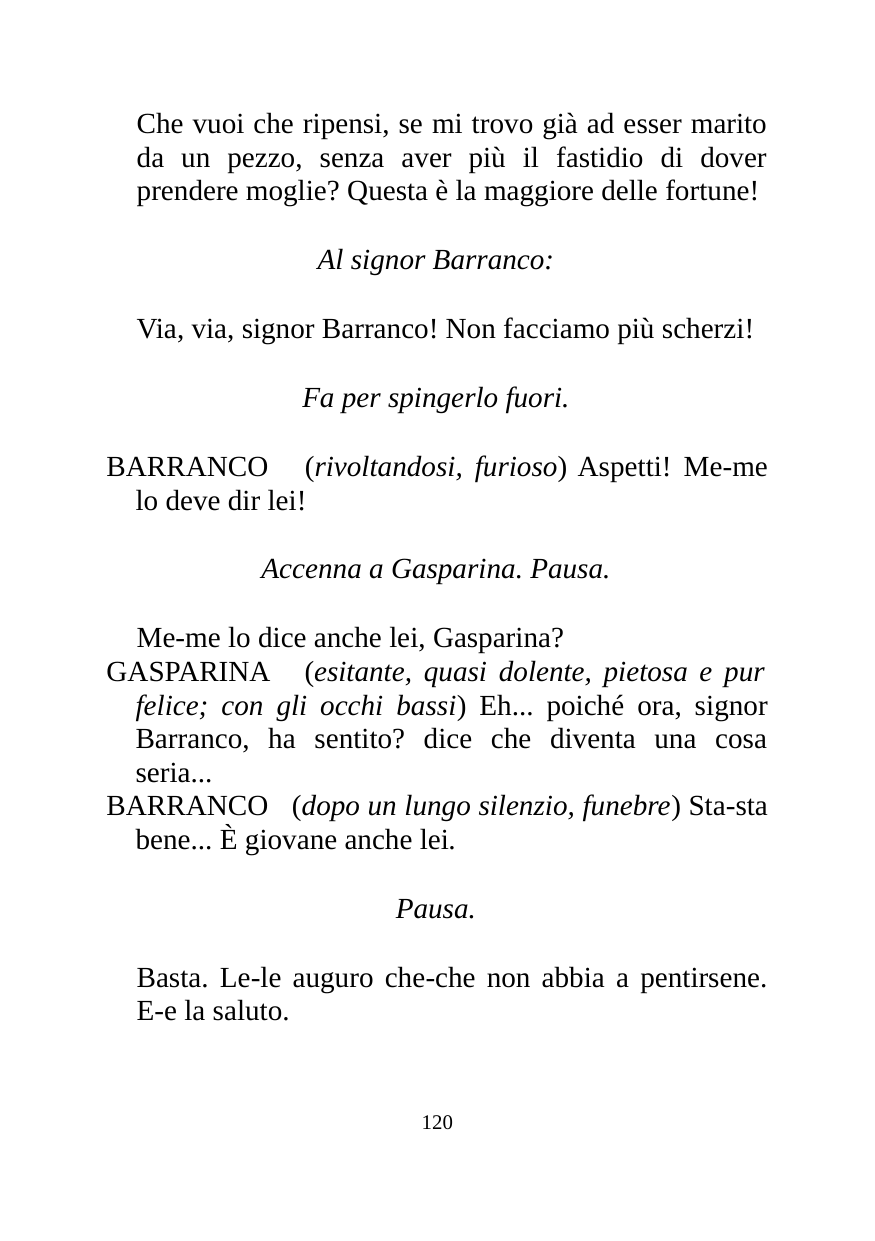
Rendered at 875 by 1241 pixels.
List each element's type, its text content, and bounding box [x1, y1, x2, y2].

text Pausa. [106, 891, 768, 924]
text BARRANCO (rivoltandosi, furioso) Aspetti! Me-me lo deve dir lei! [106, 449, 768, 516]
text Che vuoi che ripensi, se mi trovo già ad esser marito da un pezzo, senza aver più il fastidio di dover prendere moglie? Questa è la maggiore delle fortune! [136, 106, 768, 207]
text Via, via, signor Barranco! Non facciamo più scherzi! [136, 311, 768, 345]
text GASPARINA (esitante, quasi dolente, pietosa e pur felice; con gli occhi bassi) Eh... poiché ora, signor Barranco, ha sentito? dice che diventa una cosa seria... [106, 654, 768, 788]
text Me-me lo dice anche lei, Gasparina? [136, 621, 768, 654]
text Accenna a Gasparina. Pausa. [106, 552, 768, 585]
text Fa per spingerlo fuori. [106, 380, 768, 414]
text BARRANCO (dopo un lungo silenzio, funebre) Sta-sta bene... È giovane anche lei. [106, 788, 768, 855]
text Basta. Le-le auguro che-che non abbia a pentirsene. E-e la saluto. [136, 960, 768, 1027]
text Al signor Barranco: [106, 242, 768, 276]
